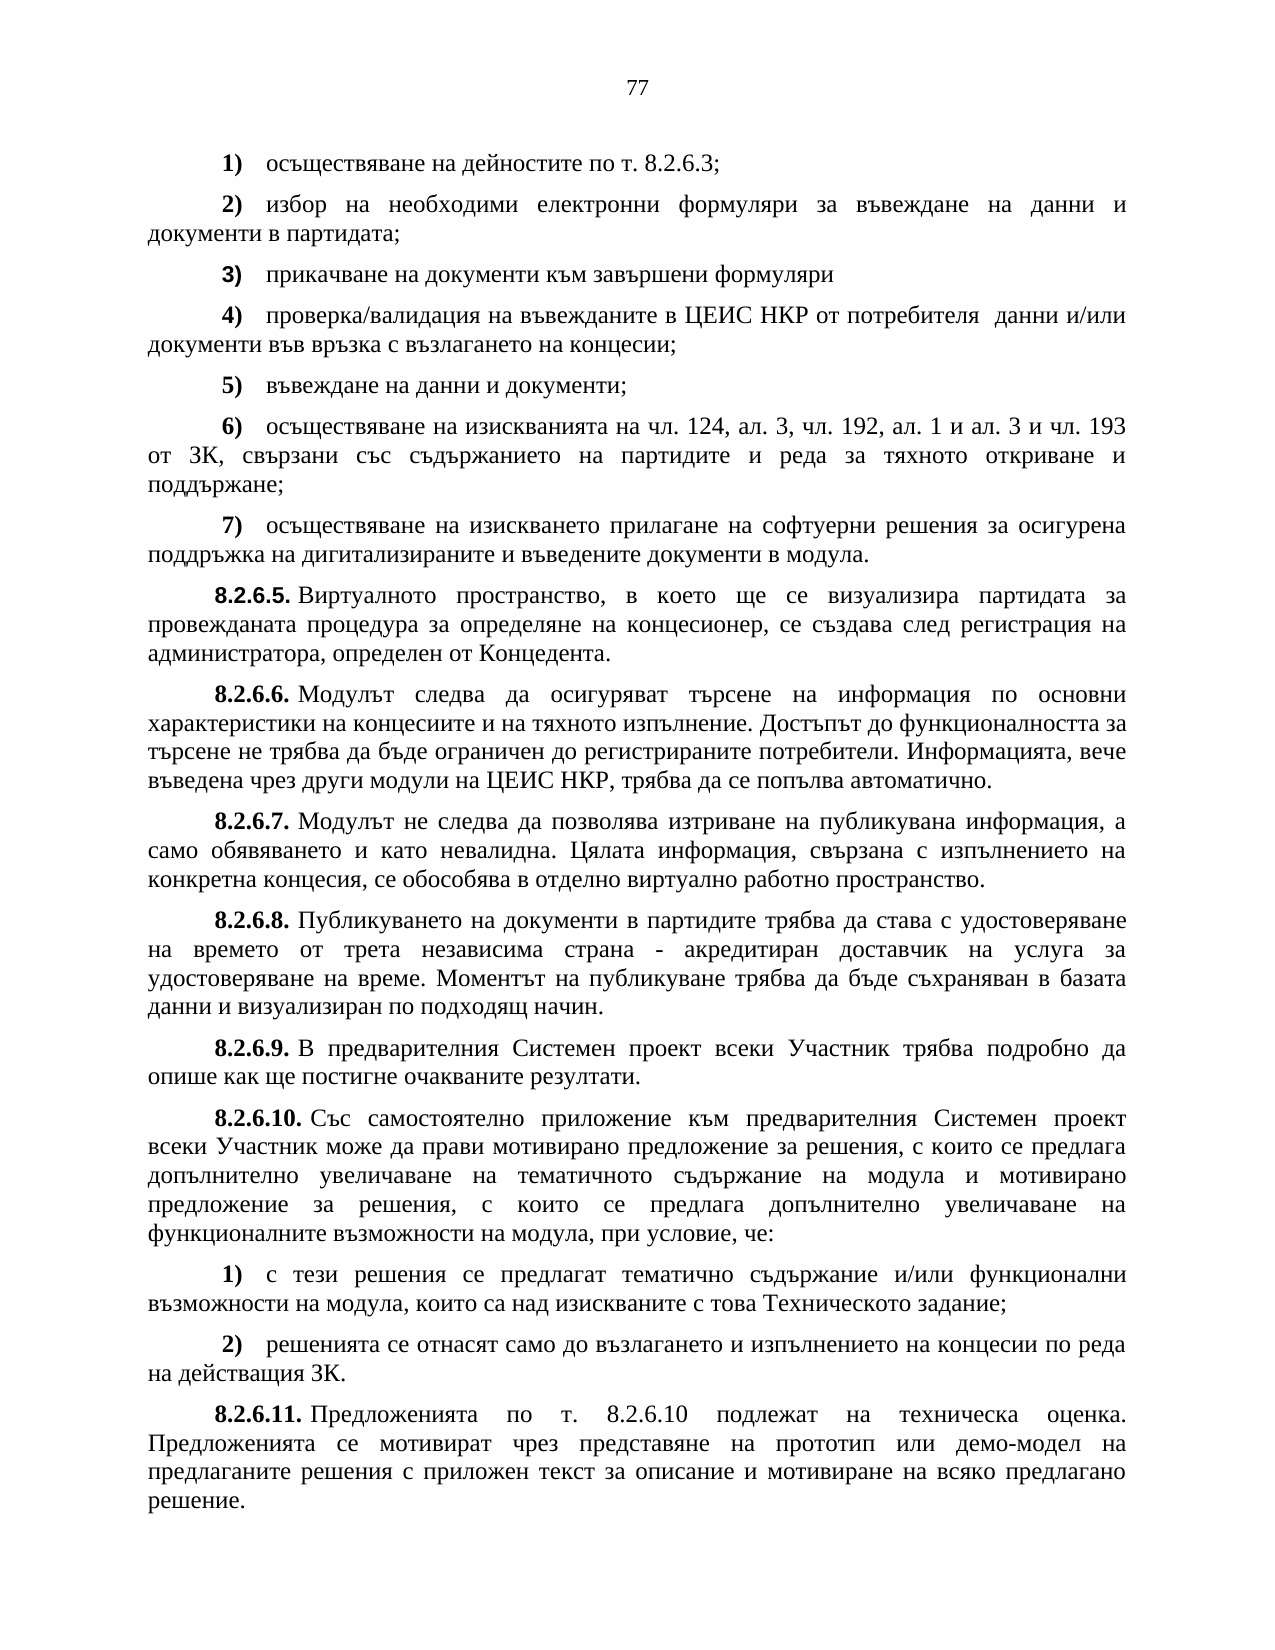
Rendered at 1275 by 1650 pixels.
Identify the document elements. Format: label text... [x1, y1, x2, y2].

list с тези решения се предлагат тематично съдържание и/или функционални възможности на модула, които са над изискваните с това Техническото задание; [148, 1259, 1127, 1316]
list въвеждане на данни и документи; [148, 370, 1127, 399]
list Публикуването на документи в партидите трябва да става с удостоверяване на времето от трета независима страна - акредитиран доставчик на услуга за удостоверяване на време. Моментът на публикуване трябва да бъде съхраняван в базата данни и визуализиран по подходящ начин. [148, 905, 1127, 1020]
list Предложенията по т. 8.2.6.10 подлежат на техническа оценка. Предложенията се мотивират чрез представяне на прототип или демо-модел на предлаганите решения с приложен текст за описание и мотивиране на всяко предлагано решение. [148, 1399, 1127, 1514]
list прикачване на документи към завършени формуляри [148, 259, 1127, 288]
list проверка/валидация на въвежданите в ЦЕИС НКР от потребителя данни и/или документи във връзка с възлагането на концесии; [148, 300, 1127, 358]
list избор на необходими електронни формуляри за въвеждане на данни и документи в партидата; [148, 189, 1127, 246]
list Модулът не следва да позволява изтриване на публикувана информация, а само обявяването и като невалидна. Цялата информация, свързана с изпълнението на конкретна концесия, се обособява в отделно виртуално работно пространство. [148, 806, 1127, 893]
list В предварителния Системен проект всеки Участник трябва подробно да опише как ще постигне очакваните резултати. [148, 1033, 1127, 1090]
list осъществяване на изискванията на чл. 124, ал. 3, чл. 192, ал. 1 и ал. 3 и чл. 193 от ЗК, свързани със съдържанието на партидите и реда за тяхното откриване и поддържане; [148, 411, 1127, 498]
list Виртуалното пространство, в което ще се визуализира партидата за провежданата процедура за определяне на концесионер, се създава след регистрация на администратора, определен от Концедента. [148, 580, 1127, 666]
list Със самостоятелно приложение към предварителния Системен проект всеки Участник може да прави мотивирано предложение за решения, с които се предлага допълнително увеличаване на тематичното съдържание на модула и мотивирано предложение за решения, с които се предлага допълнително увеличаване на функционалните възможности на модула, при условие, че: [148, 1103, 1127, 1246]
list осъществяване на изискването прилагане на софтуерни решения за осигурена поддръжка на дигитализираните и въведените документи в модула. [148, 510, 1127, 568]
list осъществяване на дейностите по т. 8.2.6.3; [148, 148, 1127, 176]
list Модулът следва да осигуряват търсене на информация по основни характеристики на концесиите и на тяхното изпълнение. Достъпът до функционалността за търсене не трябва да бъде ограничен до регистрираните потребители. Информацията, вече въведена чрез други модули на ЦЕИС НКР, трябва да се попълва автоматично. [148, 679, 1127, 794]
list решенията се отнасят само до възлагането и изпълнението на концесии по реда на действащия ЗК. [148, 1329, 1127, 1386]
